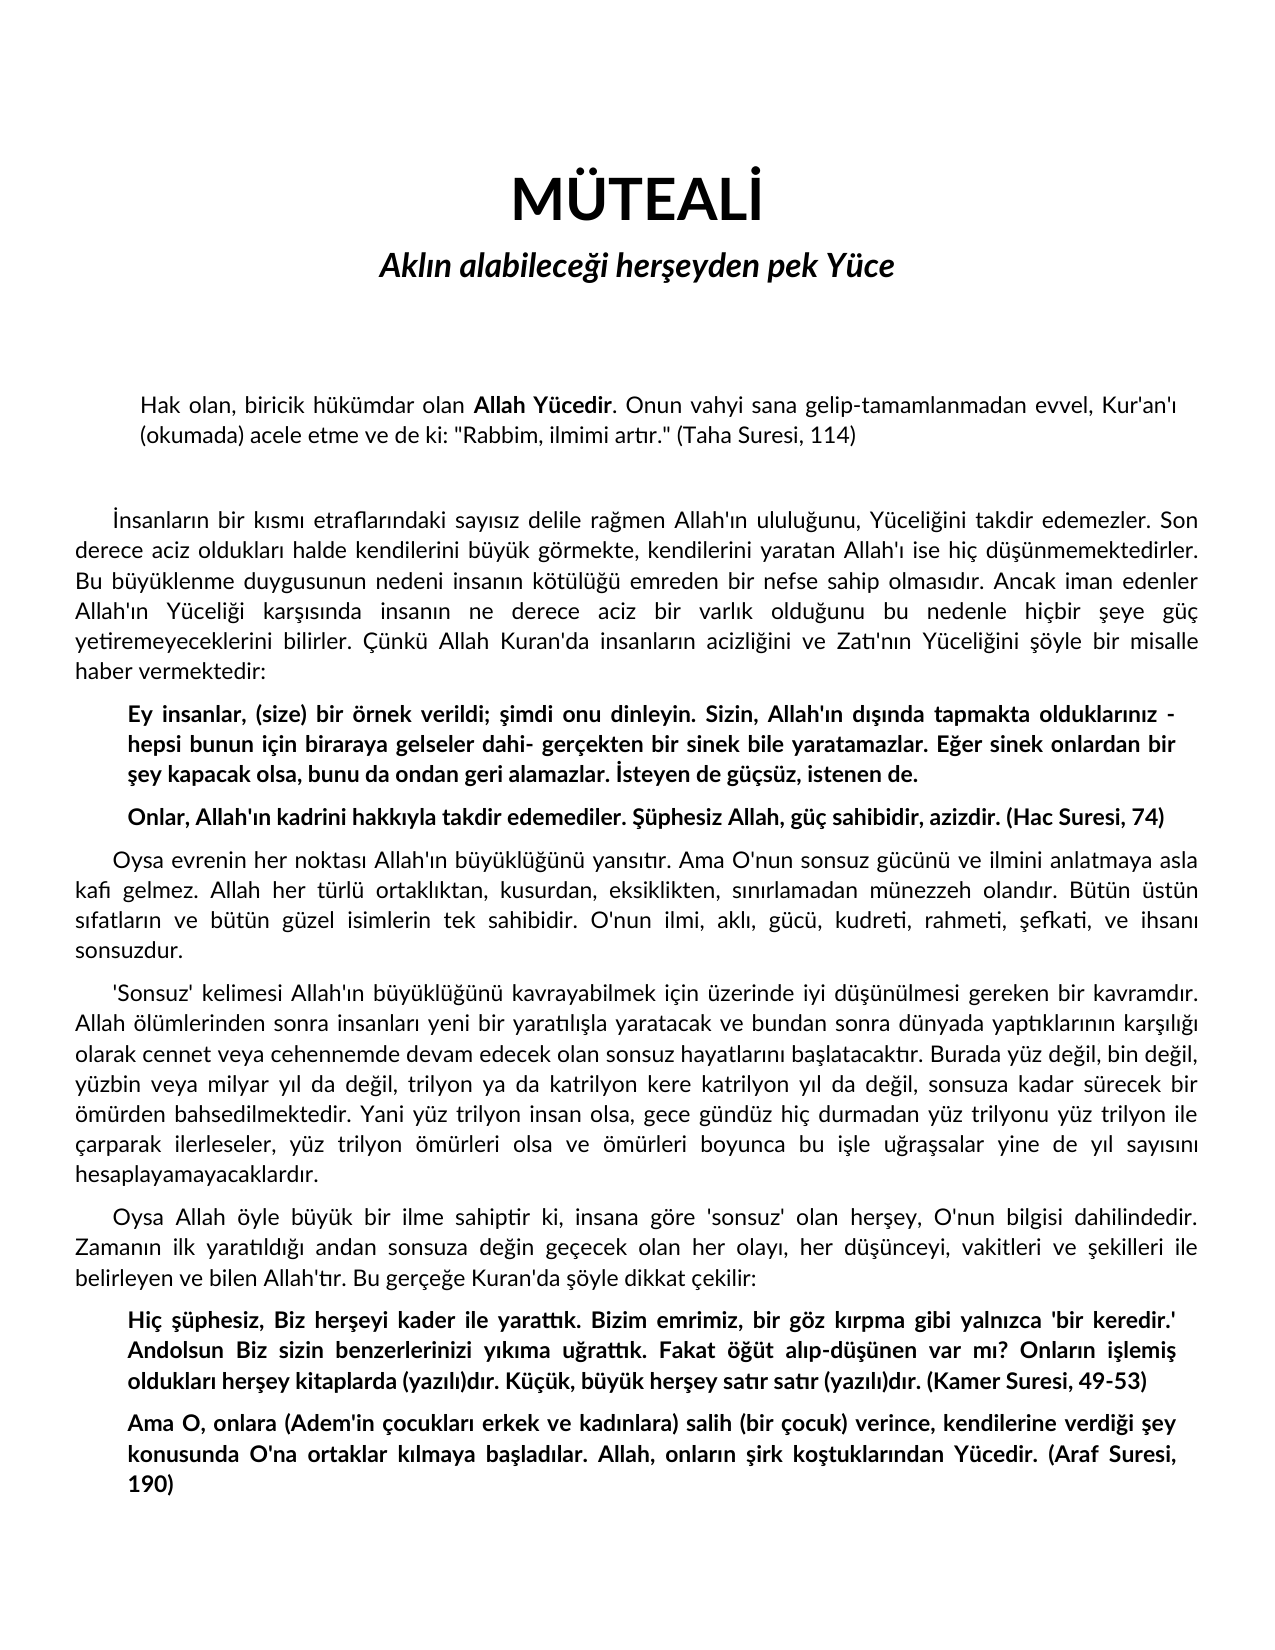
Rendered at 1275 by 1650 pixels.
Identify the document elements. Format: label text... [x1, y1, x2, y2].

text Hiç şüphesiz, Biz herşeyi kader ile yarattık. Bizim emrimiz, bir göz kırpma gibi yalnızca 'bir keredir.' Andolsun Biz sizin benzerlerinizi yıkıma uğrattık. Fakat öğüt alıp-düşünen var mı? Onların işlemiş oldukları herşey kitaplarda (yazılı)dır. Küçük, büyük herşey satır satır (yazılı)dır. (Kamer Suresi, 49-53) [127, 1306, 1177, 1394]
text İnsanların bir kısmı etraflarındaki sayısız delile rağmen Allah'ın ululuğunu, Yüceliğini takdir edemezler. Son derece aciz oldukları halde kendilerini büyük görmekte, kendilerini yaratan Allah'ı ise hiç düşünmemektedirler. Bu büyüklenme duygusunun nedeni insanın kötülüğü emreden bir nefse sahip olmasıdır. Ancak iman edenler Allah'ın Yüceliği karşısında insanın ne derece aciz bir varlık olduğunu bu nedenle hiçbir şeye güç yetiremeyeceklerini bilirler. Çünkü Allah Kuran'da insanların acizliğini ve Zatı'nın Yüceliğini şöyle bir misalle haber vermektedir: [75, 506, 1200, 684]
text Hak olan, biricik hükümdar olan Allah Yücedir. Onun vahyi sana gelip-tamamlanmadan evvel, Kur'an'ı (okumada) acele etme ve de ki: "Rabbim, ilmimi artır." (Taha Suresi, 114) [140, 390, 1178, 448]
text Aklın alabileceği herşeyden pek Yüce [75, 245, 1200, 285]
text Ey insanlar, (size) bir örnek verildi; şimdi onu dinleyin. Sizin, Allah'ın dışında tapmakta olduklarınız -hepsi bunun için biraraya gelseler dahi- gerçekten bir sinek bile yaratamazlar. Eğer sinek onlardan bir şey kapacak olsa, bunu da ondan geri alamazlar. İsteyen de güçsüz, istenen de. [127, 700, 1177, 788]
text Ama O, onlara (Adem'in çocukları erkek ve kadınlara) salih (bir çocuk) verince, kendilerine verdiği şey konusunda O'na ortaklar kılmaya başladılar. Allah, onların şirk koştuklarından Yücedir. (Araf Suresi, 190) [127, 1409, 1177, 1497]
text Oysa evrenin her noktası Allah'ın büyüklüğünü yansıtır. Ama O'nun sonsuz gücünü ve ilmini anlatmaya asla kafi gelmez. Allah her türlü ortaklıktan, kusurdan, eksiklikten, sınırlamadan münezzeh olandır. Bütün üstün sıfatların ve bütün güzel isimlerin tek sahibidir. O'nun ilmi, aklı, gücü, kudreti, rahmeti, şefkati, ve ihsanı sonsuzdur. [75, 846, 1200, 964]
text 'Sonsuz' kelimesi Allah'ın büyüklüğünü kavrayabilmek için üzerinde iyi düşünülmesi gereken bir kavramdır. Allah ölümlerinden sonra insanları yeni bir yaratılışla yaratacak ve bundan sonra dünyada yaptıklarının karşılığı olarak cennet veya cehennemde devam edecek olan sonsuz hayatlarını başlatacaktır. Burada yüz değil, bin değil, yüzbin veya milyar yıl da değil, trilyon ya da katrilyon kere katrilyon yıl da değil, sonsuza kadar sürecek bir ömürden bahsedilmektedir. Yani yüz trilyon insan olsa, gece gündüz hiç durmadan yüz trilyonu yüz trilyon ile çarparak ilerleseler, yüz trilyon ömürleri olsa ve ömürleri boyunca bu işle uğraşsalar yine de yıl sayısını hesaplayamayacaklardır. [75, 979, 1200, 1188]
text Onlar, Allah'ın kadrini hakkıyla takdir edemediler. Şüphesiz Allah, güç sahibidir, azizdir. (Hac Suresi, 74) [127, 803, 1177, 830]
text Oysa Allah öyle büyük bir ilme sahiptir ki, insana göre 'sonsuz' olan herşey, O'nun bilgisi dahilindedir. Zamanın ilk yaratıldığı andan sonsuza değin geçecek olan her olayı, her düşünceyi, vakitleri ve şekilleri ile belirleyen ve bilen Allah'tır. Bu gerçeğe Kuran'da şöyle dikkat çekilir: [75, 1203, 1200, 1291]
subtitle MÜTEALİ [75, 162, 1200, 232]
